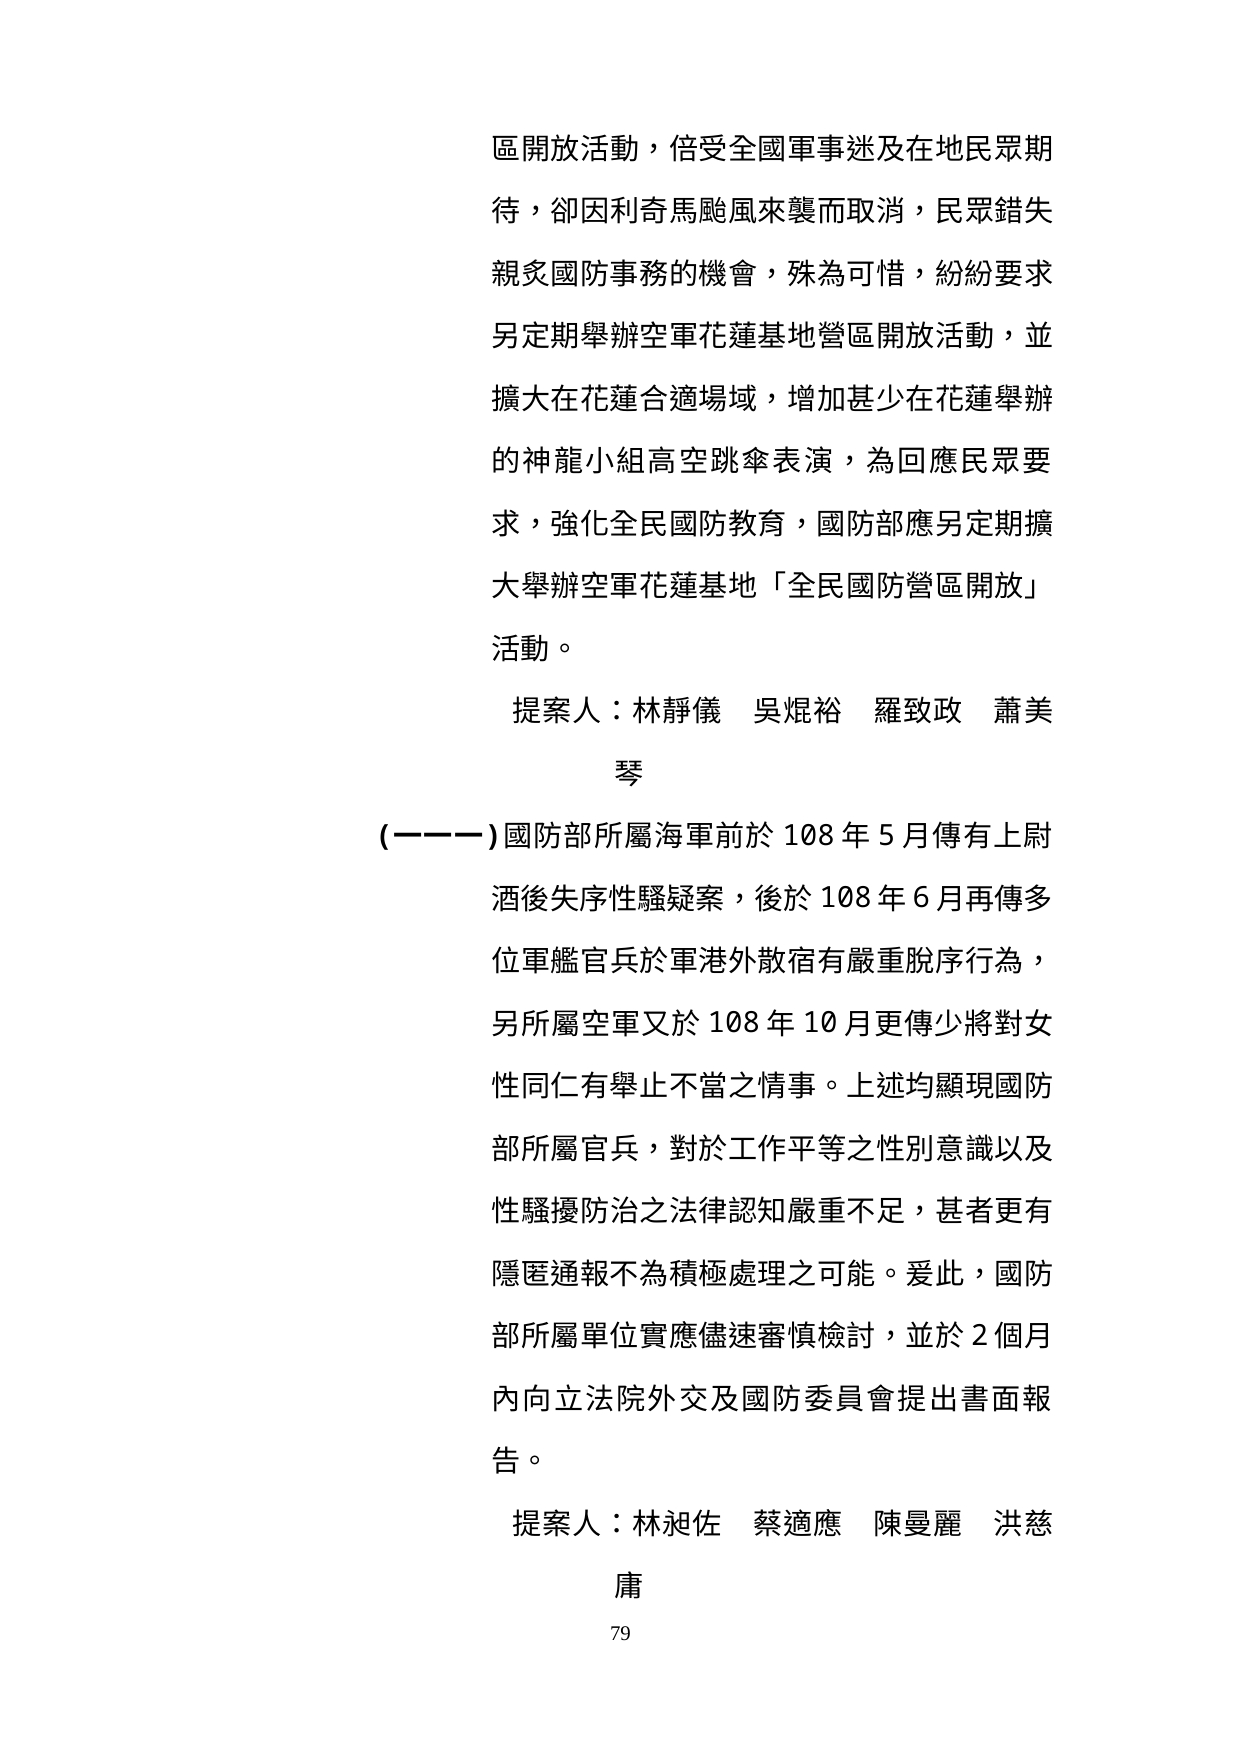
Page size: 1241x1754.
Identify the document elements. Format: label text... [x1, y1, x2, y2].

text 提案人：林昶佐 蔡適應 陳曼麗 洪慈庸 [512, 1480, 1053, 1605]
text 提案人：林靜儀 吳焜裕 羅致政 蕭美琴 [512, 667, 1053, 792]
text (一一一)國防部所屬海軍前於108年5月傳有上尉酒後失序性騷疑案，後於108年6月再傳多位軍艦官兵於軍港外散宿有嚴重脫序行為，另所屬空軍又於108年10月更傳少將對女性同仁有舉止不當之情事。上述均顯現國防部所屬官兵，對於工作平等之性別意識以及性騷擾防治之法律認知嚴重不足，甚者更有隱匿通報不為積極處理之可能。爰此，國防部所屬單位實應儘速審慎檢討，並於2個月內向立法院外交及國防委員會提出書面報告。 [375, 792, 1053, 1480]
text 區開放活動，倍受全國軍事迷及在地民眾期待，卻因利奇馬颱風來襲而取消，民眾錯失親炙國防事務的機會，殊為可惜，紛紛要求另定期舉辦空軍花蓮基地營區開放活動，並擴大在花蓮合適場域，增加甚少在花蓮舉辦的神龍小組高空跳傘表演，為回應民眾要求，強化全民國防教育，國防部應另定期擴大舉辦空軍花蓮基地「全民國防營區開放」活動。 [375, 105, 1053, 667]
